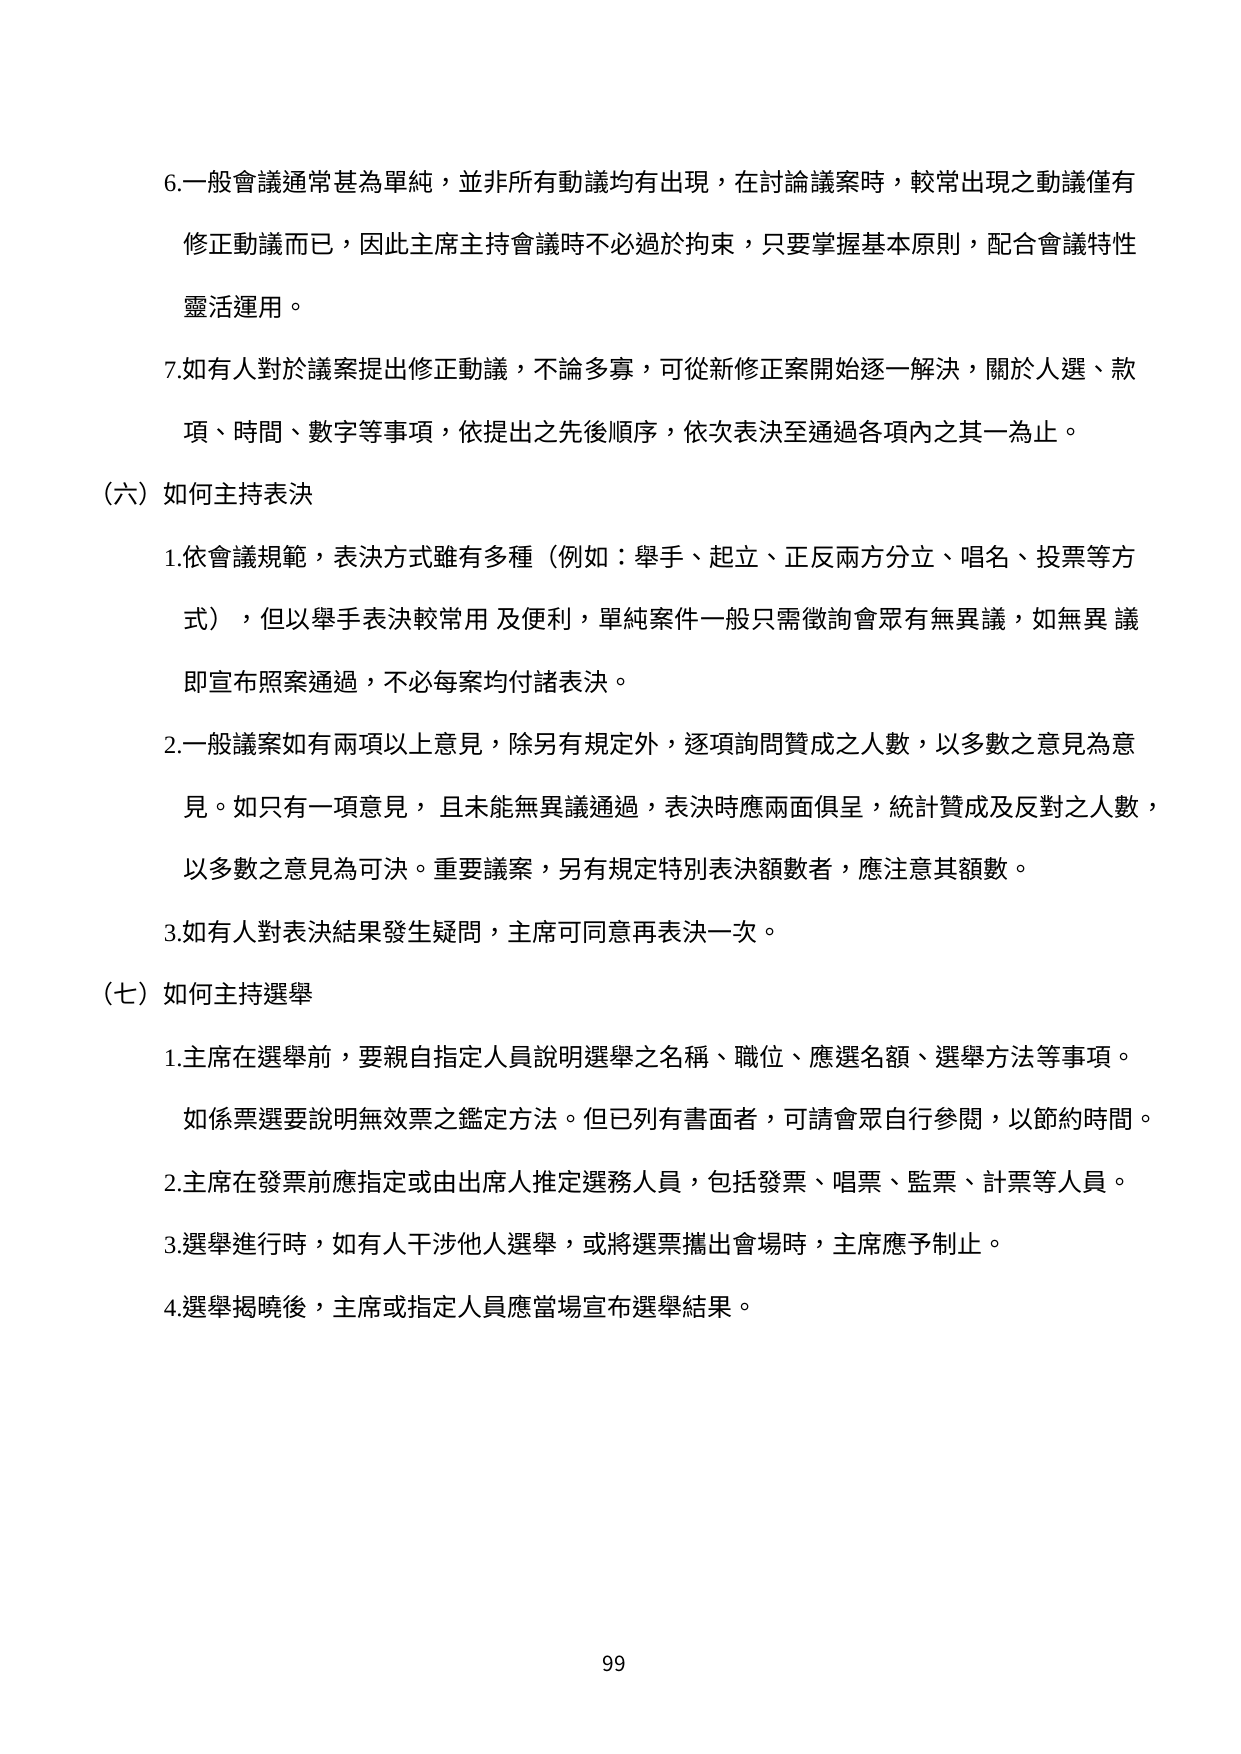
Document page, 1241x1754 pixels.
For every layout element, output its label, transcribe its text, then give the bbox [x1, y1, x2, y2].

text 2.主席在發票前應指定或由出席人推定選務人員，包括發票、唱票、監票、計票等人員。 [163, 1139, 1140, 1201]
text 6.一般會議通常甚為單純，並非所有動議均有出現，在討論議案時，較常出現之動議僅有修正動議而已，因此主席主持會議時不必過於拘束，只要掌握基本原則，配合會議特性靈活運用。 [163, 139, 1140, 326]
text 7.如有人對於議案提出修正動議，不論多寡，可從新修正案開始逐一解決，關於人選、款項、時間、數字等事項，依提出之先後順序，依次表決至通過各項內之其一為止。 [163, 326, 1140, 451]
text （六）如何主持表決 [89, 451, 1140, 514]
text 1.依會議規範，表決方式雖有多種（例如：舉手、起立、正反兩方分立、唱名、投票等方式），但以舉手表決較常用 及便利，單純案件一般只需徵詢會眾有無異議，如無異 議即宣布照案通過，不必每案均付諸表決。 [163, 514, 1140, 701]
text 4.選舉揭曉後，主席或指定人員應當場宣布選舉結果。 [163, 1264, 1140, 1326]
text （七）如何主持選舉 [89, 951, 1140, 1014]
text 2.一般議案如有兩項以上意見，除另有規定外，逐項詢問贊成之人數，以多數之意見為意見。如只有一項意見， 且未能無異議通過，表決時應兩面俱呈，統計贊成及反對之人數，以多數之意見為可決。重要議案，另有規定特別表決額數者，應注意其額數。 [163, 701, 1140, 889]
text 1.主席在選舉前，要親自指定人員說明選舉之名稱、職位、應選名額、選舉方法等事項。如係票選要說明無效票之鑑定方法。但已列有書面者，可請會眾自行參閱，以節約時間。 [163, 1014, 1140, 1139]
text 3.如有人對表決結果發生疑問，主席可同意再表決一次。 [163, 889, 1140, 951]
text 3.選舉進行時，如有人干涉他人選舉，或將選票攜出會場時，主席應予制止。 [163, 1201, 1140, 1264]
